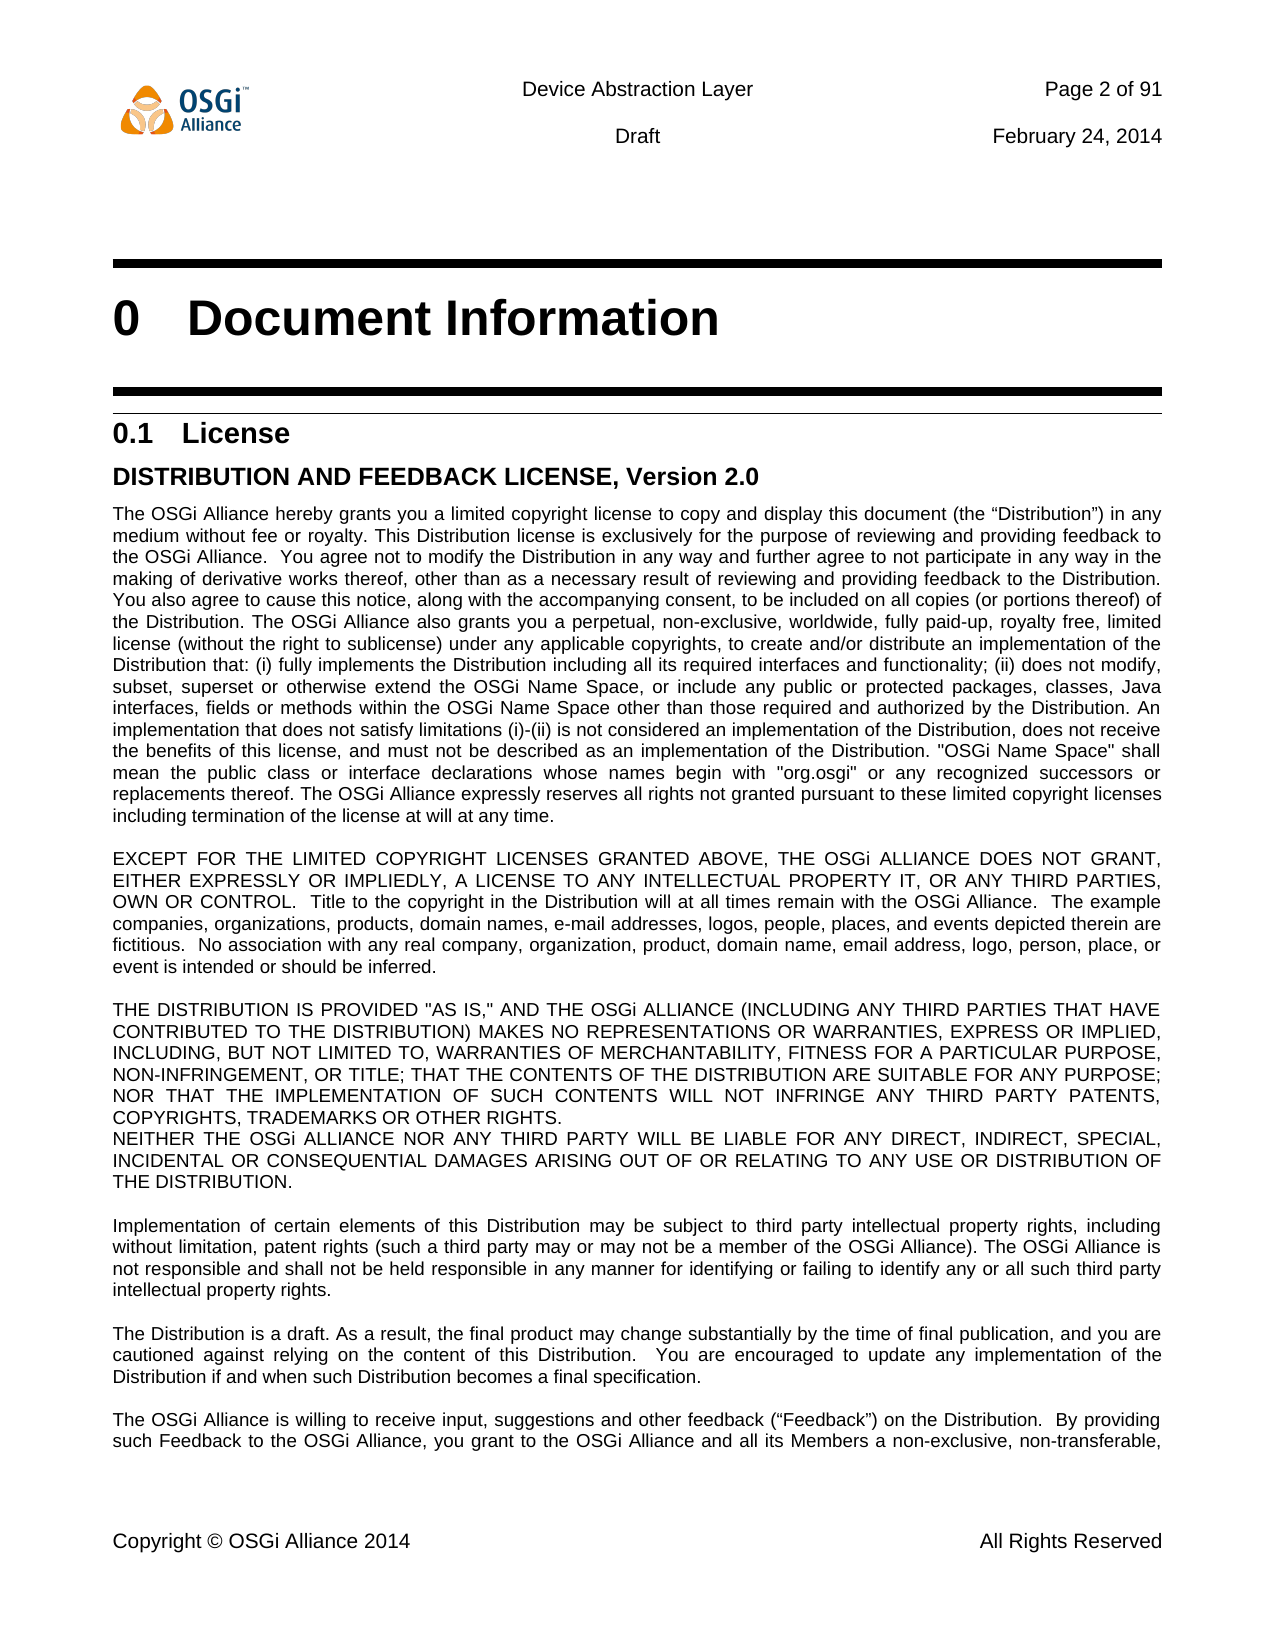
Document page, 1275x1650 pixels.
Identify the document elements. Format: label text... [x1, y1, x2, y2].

picture [113, 78, 257, 142]
subtitle License [112, 414, 1162, 449]
text The Distribution is a draft. As a result, the final product may change substantially by the time of final publication, and you are cautioned against relying on the content of this Distribution. You are encouraged to update any implementation of the Distribution if and when such Distribution becomes a final specification. [112, 1322, 1162, 1387]
text THE DISTRIBUTION IS PROVIDED "AS IS," AND THE OSGi ALLIANCE (INCLUDING ANY THIRD PARTIES THAT HAVE CONTRIBUTED TO THE DISTRIBUTION) MAKES NO REPRESENTATIONS OR WARRANTIES, EXPRESS OR IMPLIED, INCLUDING, BUT NOT LIMITED TO, WARRANTIES OF MERCHANTABILITY, FITNESS FOR A PARTICULAR PURPOSE, NON-INFRINGEMENT, OR TITLE; THAT THE CONTENTS OF THE DISTRIBUTION ARE SUITABLE FOR ANY PURPOSE; NOR THAT THE IMPLEMENTATION OF SUCH CONTENTS WILL NOT INFRINGE ANY THIRD PARTY PATENTS, COPYRIGHTS, TRADEMARKS OR OTHER RIGHTS. [112, 999, 1162, 1128]
text EXCEPT FOR THE LIMITED COPYRIGHT LICENSES GRANTED ABOVE, THE OSGi ALLIANCE DOES NOT GRANT, EITHER EXPRESSLY OR IMPLIEDLY, A LICENSE TO ANY INTELLECTUAL PROPERTY IT, OR ANY THIRD PARTIES, OWN OR CONTROL. Title to the copyright in the Distribution will at all times remain with the OSGi Alliance. The example companies, organizations, products, domain names, e-mail addresses, logos, people, places, and events depicted therein are fictitious. No association with any real company, organization, product, domain name, email address, logo, person, place, or event is intended or should be inferred. [112, 848, 1162, 977]
text NEITHER THE OSGi ALLIANCE NOR ANY THIRD PARTY WILL BE LIABLE FOR ANY DIRECT, INDIRECT, SPECIAL, INCIDENTAL OR CONSEQUENTIAL DAMAGES ARISING OUT OF OR RELATING TO ANY USE OR DISTRIBUTION OF THE DISTRIBUTION. [112, 1128, 1162, 1193]
text Implementation of certain elements of this Distribution may be subject to third party intellectual property rights, including without limitation, patent rights (such a third party may or may not be a member of the OSGi Alliance). The OSGi Alliance is not responsible and shall not be held responsible in any manner for identifying or failing to identify any or all such third party intellectual property rights. [112, 1214, 1162, 1301]
text The OSGi Alliance is willing to receive input, suggestions and other feedback (“Feedback”) on the Distribution. By providing such Feedback to the OSGi Alliance, you grant to the OSGi Alliance and all its Members a non-exclusive, non-transferable, [112, 1408, 1162, 1452]
text The OSGi Alliance hereby grants you a limited copyright license to copy and display this document (the “Distribution”) in any medium without fee or royalty. This Distribution license is exclusively for the purpose of reviewing and providing feedback to the OSGi Alliance. You agree not to modify the Distribution in any way and further agree to not participate in any way in the making of derivative works thereof, other than as a necessary result of reviewing and providing feedback to the Distribution. You also agree to cause this notice, along with the accompanying consent, to be included on all copies (or portions thereof) of the Distribution. The OSGi Alliance also grants you a perpetual, non-exclusive, worldwide, fully paid-up, royalty free, limited license (without the right to sublicense) under any applicable copyrights, to create and/or distribute an implementation of the Distribution that: (i) fully implements the Distribution including all its required interfaces and functionality; (ii) does not modify, subset, superset or otherwise extend the OSGi Name Space, or include any public or protected packages, classes, Java interfaces, fields or methods within the OSGi Name Space other than those required and authorized by the Distribution. An implementation that does not satisfy limitations (i)-(ii) is not considered an implementation of the Distribution, does not receive the benefits of this license, and must not be described as an implementation of the Distribution. "OSGi Name Space" shall mean the public class or interface declarations whose names begin with "org.osgi" or any recognized successors or replacements thereof. The OSGi Alliance expressly reserves all rights not granted pursuant to these limited copyright licenses including termination of the license at will at any time. [112, 503, 1162, 826]
text DISTRIBUTION AND FEEDBACK LICENSE, Version 2.0 [112, 462, 1162, 490]
subtitle Document Information [112, 260, 1162, 396]
